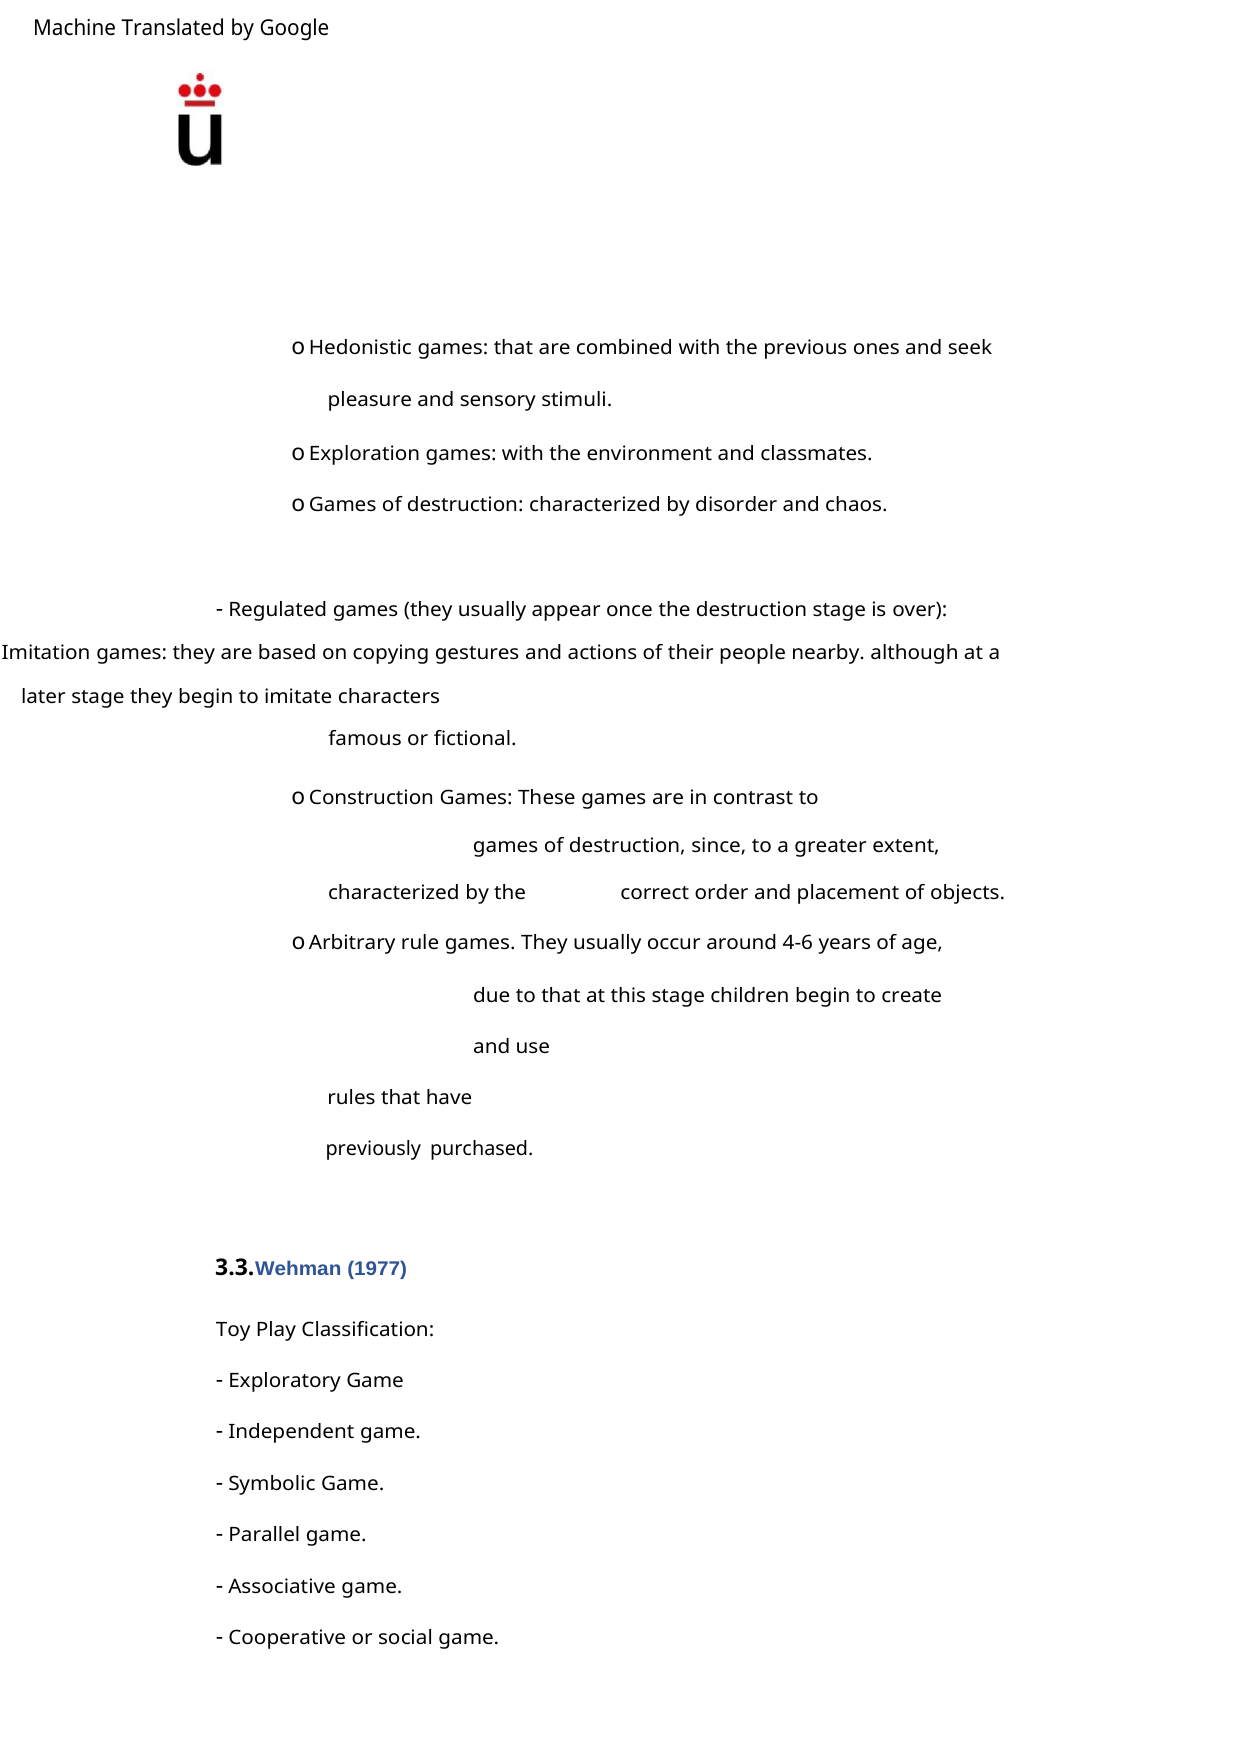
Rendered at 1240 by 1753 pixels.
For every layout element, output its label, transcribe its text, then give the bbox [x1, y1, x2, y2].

list Regulated games (they usually appear once the destruction stage is over): [216, 592, 1162, 623]
list Arbitrary rule games. They usually occur around 4-6 years of age, due to that at this stage children begin to create and use [291, 925, 967, 1059]
text rules that have previously purchased. [325, 1083, 550, 1162]
list Imitation games: they are based on copying gestures and actions of their people nearby. although at a later stage they begin to imitate characters [0, 623, 1036, 709]
list Parallel game. [216, 1517, 1162, 1548]
text characterized by the correct order and placement of objects. [328, 878, 1162, 905]
list Exploratory Game [216, 1362, 1162, 1394]
list Symbolic Game. [216, 1466, 1162, 1497]
list Independent game. [216, 1414, 1162, 1445]
list Exploration games: with the environment and classmates. [291, 436, 1162, 467]
list Games of destruction: characterized by disorder and chaos. [291, 487, 1162, 519]
list Construction Games: These games are in contrast to [291, 779, 1162, 811]
text famous or fictional. [328, 724, 1162, 751]
list Cooperative or social game. [216, 1620, 1162, 1651]
list Associative game. [216, 1569, 1162, 1600]
text games of destruction, since, to a greater extent, [473, 831, 1162, 858]
list Hedonistic games: that are combined with the previous ones and seek pleasure and sensory stimuli. [291, 330, 1030, 412]
text Toy Play Classification: [216, 1315, 1162, 1342]
list Wehman (1977) [215, 1251, 1162, 1282]
